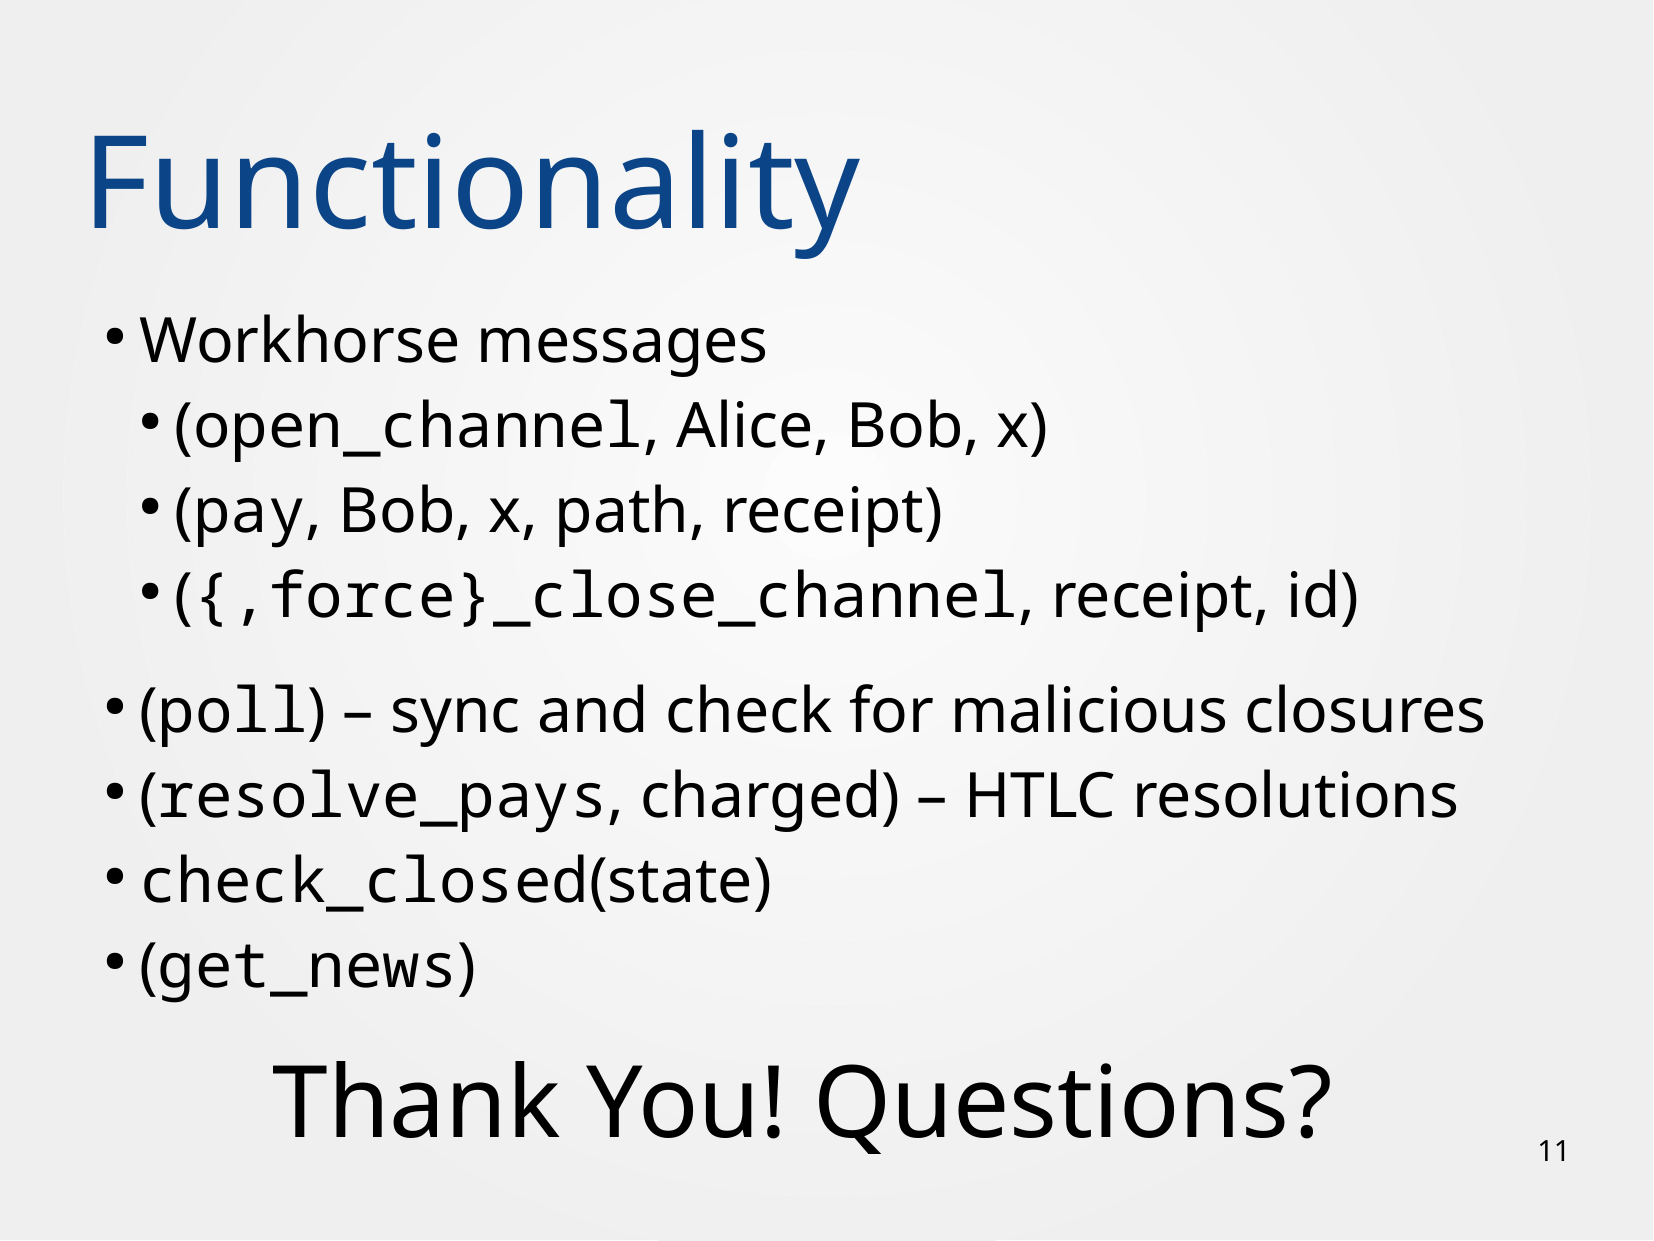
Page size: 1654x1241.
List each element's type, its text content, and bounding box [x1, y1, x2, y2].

text_box Workhorse messages (open_channel, Alice, Bob, x) (pay, Bob, x, path, receipt) ({,force}_close_channel, receipt, id) (poll) – sync and check for malicious closures (resolve_pays, charged) – HTLC resolutions check_closed(state) (get_news) [88, 288, 1609, 1098]
text_box Thank You! Questions? [257, 1023, 1351, 1175]
title Functionality [82, 9, 1572, 267]
